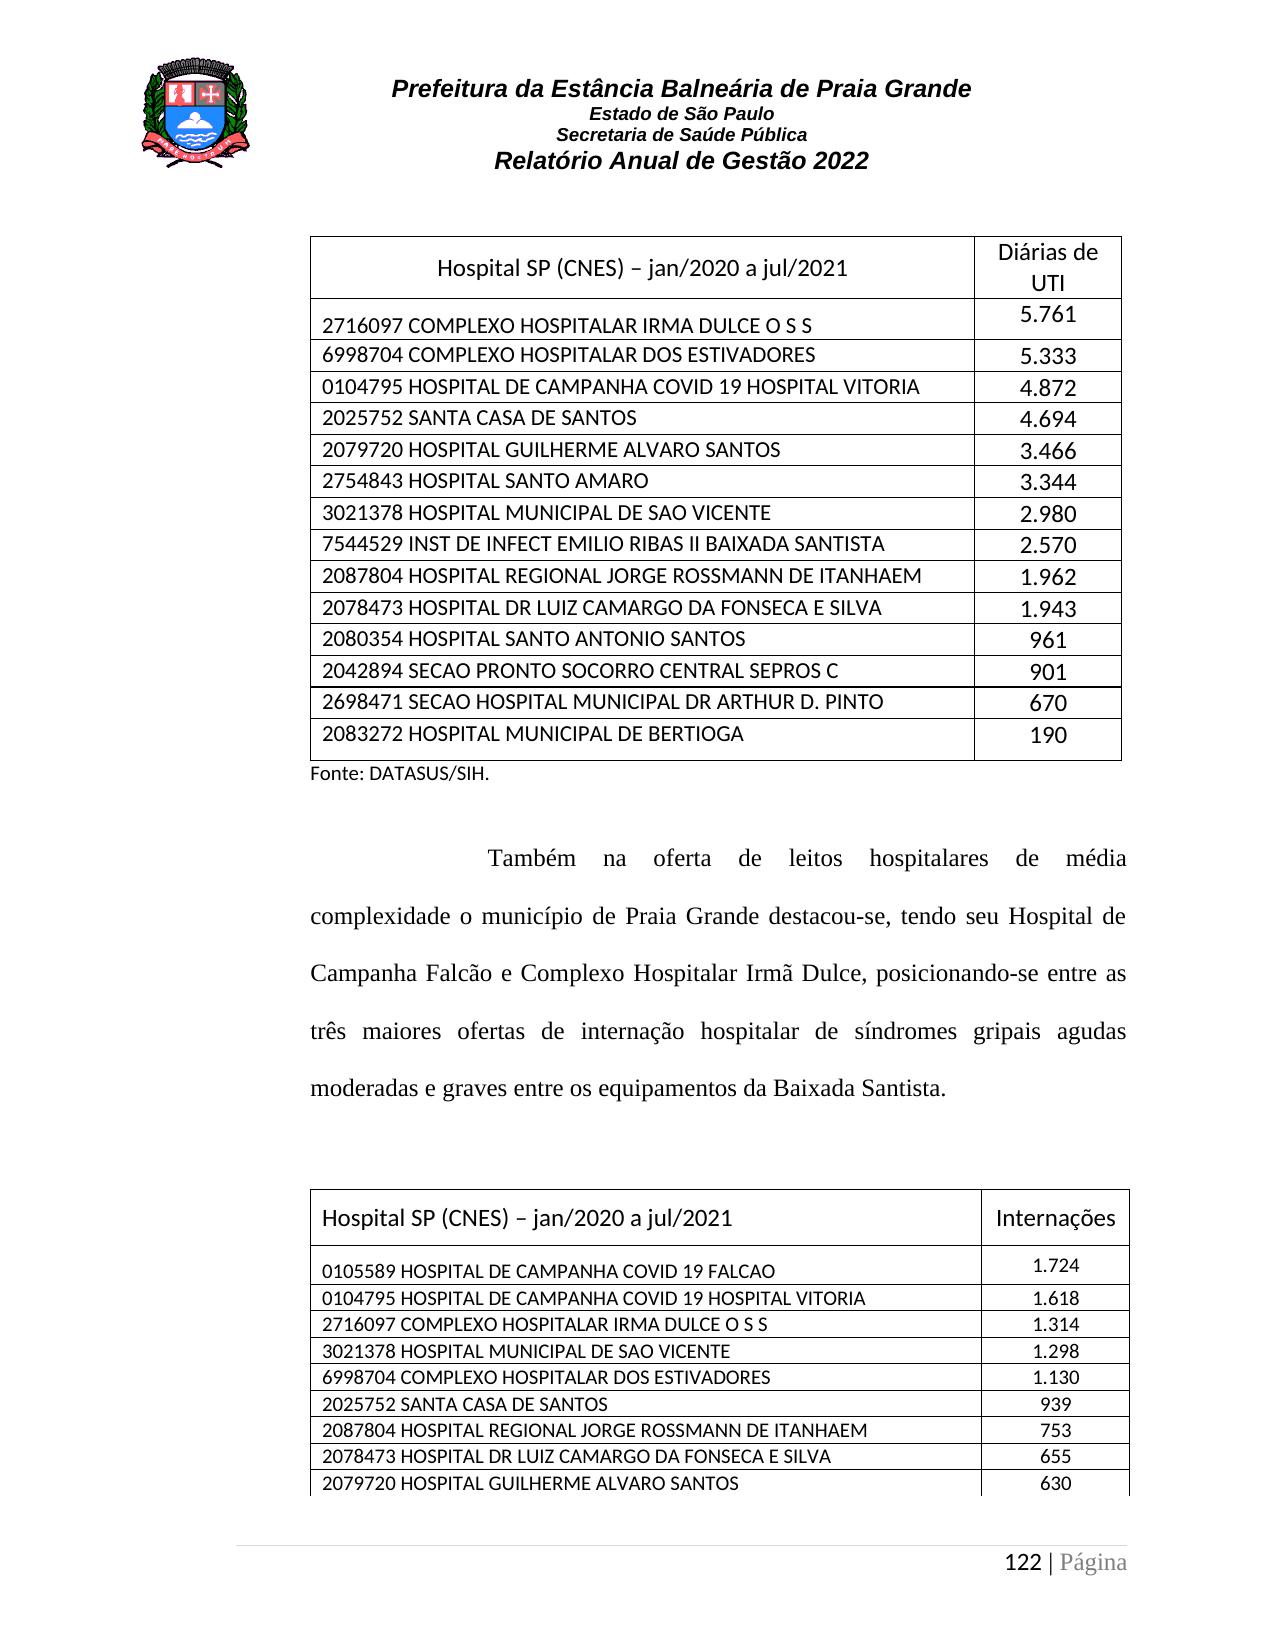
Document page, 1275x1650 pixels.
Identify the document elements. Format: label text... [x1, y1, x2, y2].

table_cell 6998704 COMPLEXO HOSPITALAR DOS ESTIVADORES [311, 1364, 981, 1390]
table_cell 4.872 [975, 372, 1121, 402]
table_cell 961 [975, 624, 1121, 655]
picture [132, 55, 259, 172]
table_cell 2087804 HOSPITAL REGIONAL JORGE ROSSMANN DE ITANHAEM [311, 1417, 981, 1443]
table_cell 2083272 HOSPITAL MUNICIPAL DE BERTIOGA [311, 719, 974, 759]
table_cell 753 [982, 1417, 1129, 1443]
table_cell 7544529 INST DE INFECT EMILIO RIBAS II BAIXADA SANTISTA [311, 530, 974, 560]
table_cell 4.694 [975, 403, 1121, 434]
table_cell 0104795 HOSPITAL DE CAMPANHA COVID 19 HOSPITAL VITORIA [311, 1285, 981, 1310]
table_cell 3.466 [975, 435, 1121, 465]
table_cell 1.618 [982, 1285, 1129, 1310]
table_header Hospital SP (CNES) – jan/2020 a jul/2021 [311, 237, 974, 298]
table_cell 2078473 HOSPITAL DR LUIZ CAMARGO DA FONSECA E SILVA [311, 593, 974, 623]
table_cell 2716097 COMPLEXO HOSPITALAR IRMA DULCE O S S [311, 1311, 981, 1337]
table_cell 3021378 HOSPITAL MUNICIPAL DE SAO VICENTE [311, 498, 974, 528]
table_cell 2754843 HOSPITAL SANTO AMARO [311, 466, 974, 497]
table_cell 2716097 COMPLEXO HOSPITALAR IRMA DULCE O S S [311, 299, 974, 339]
table_cell 5.333 [975, 340, 1121, 371]
table_cell 190 [975, 719, 1121, 759]
text Fonte: DATASUS/SIH. [310, 761, 1127, 786]
table_cell 1.962 [975, 561, 1121, 592]
table_header Diárias de UTI [975, 237, 1121, 298]
table_cell 1.314 [982, 1311, 1129, 1337]
table_header Hospital SP (CNES) – jan/2020 a jul/2021 [311, 1190, 981, 1245]
table_cell 0105589 HOSPITAL DE CAMPANHA COVID 19 FALCAO [311, 1246, 981, 1284]
table_cell 2079720 HOSPITAL GUILHERME ALVARO SANTOS [311, 1470, 981, 1496]
table_cell 1.724 [982, 1246, 1129, 1284]
text Também na oferta de leitos hospitalares de média complexidade o município de Praia Grande destacou-se, tendo seu Hospital de Campanha Falcão e Complexo Hospitalar Irmã Dulce, posicionando-se entre as três maiores ofertas de internação hospitalar de síndromes gripais agudas moderadas e graves entre os equipamentos da Baixada Santista. [310, 843, 1127, 1102]
table_cell 2078473 HOSPITAL DR LUIZ CAMARGO DA FONSECA E SILVA [311, 1444, 981, 1469]
table_cell 939 [982, 1391, 1129, 1416]
table_cell 2.570 [975, 530, 1121, 560]
table_cell 655 [982, 1444, 1129, 1469]
table_cell 3021378 HOSPITAL MUNICIPAL DE SAO VICENTE [311, 1338, 981, 1363]
table_cell 630 [982, 1470, 1129, 1496]
table_cell 901 [975, 656, 1121, 686]
table_cell 2025752 SANTA CASA DE SANTOS [311, 403, 974, 434]
table_cell 670 [975, 688, 1121, 718]
table_cell 1.298 [982, 1338, 1129, 1363]
table_cell 2080354 HOSPITAL SANTO ANTONIO SANTOS [311, 624, 974, 655]
table_header Internações [982, 1190, 1129, 1245]
table_cell 6998704 COMPLEXO HOSPITALAR DOS ESTIVADORES [311, 340, 974, 371]
table_cell 3.344 [975, 466, 1121, 497]
table_cell 2698471 SECAO HOSPITAL MUNICIPAL DR ARTHUR D. PINTO [311, 688, 974, 718]
table_cell 2.980 [975, 498, 1121, 528]
table_cell 1.130 [982, 1364, 1129, 1390]
table_cell 2079720 HOSPITAL GUILHERME ALVARO SANTOS [311, 435, 974, 465]
table_cell 1.943 [975, 593, 1121, 623]
table_cell 5.761 [975, 299, 1121, 339]
table_cell 0104795 HOSPITAL DE CAMPANHA COVID 19 HOSPITAL VITORIA [311, 372, 974, 402]
table_cell 2042894 SECAO PRONTO SOCORRO CENTRAL SEPROS C [311, 656, 974, 686]
table_cell 2025752 SANTA CASA DE SANTOS [311, 1391, 981, 1416]
table_cell 2087804 HOSPITAL REGIONAL JORGE ROSSMANN DE ITANHAEM [311, 561, 974, 592]
